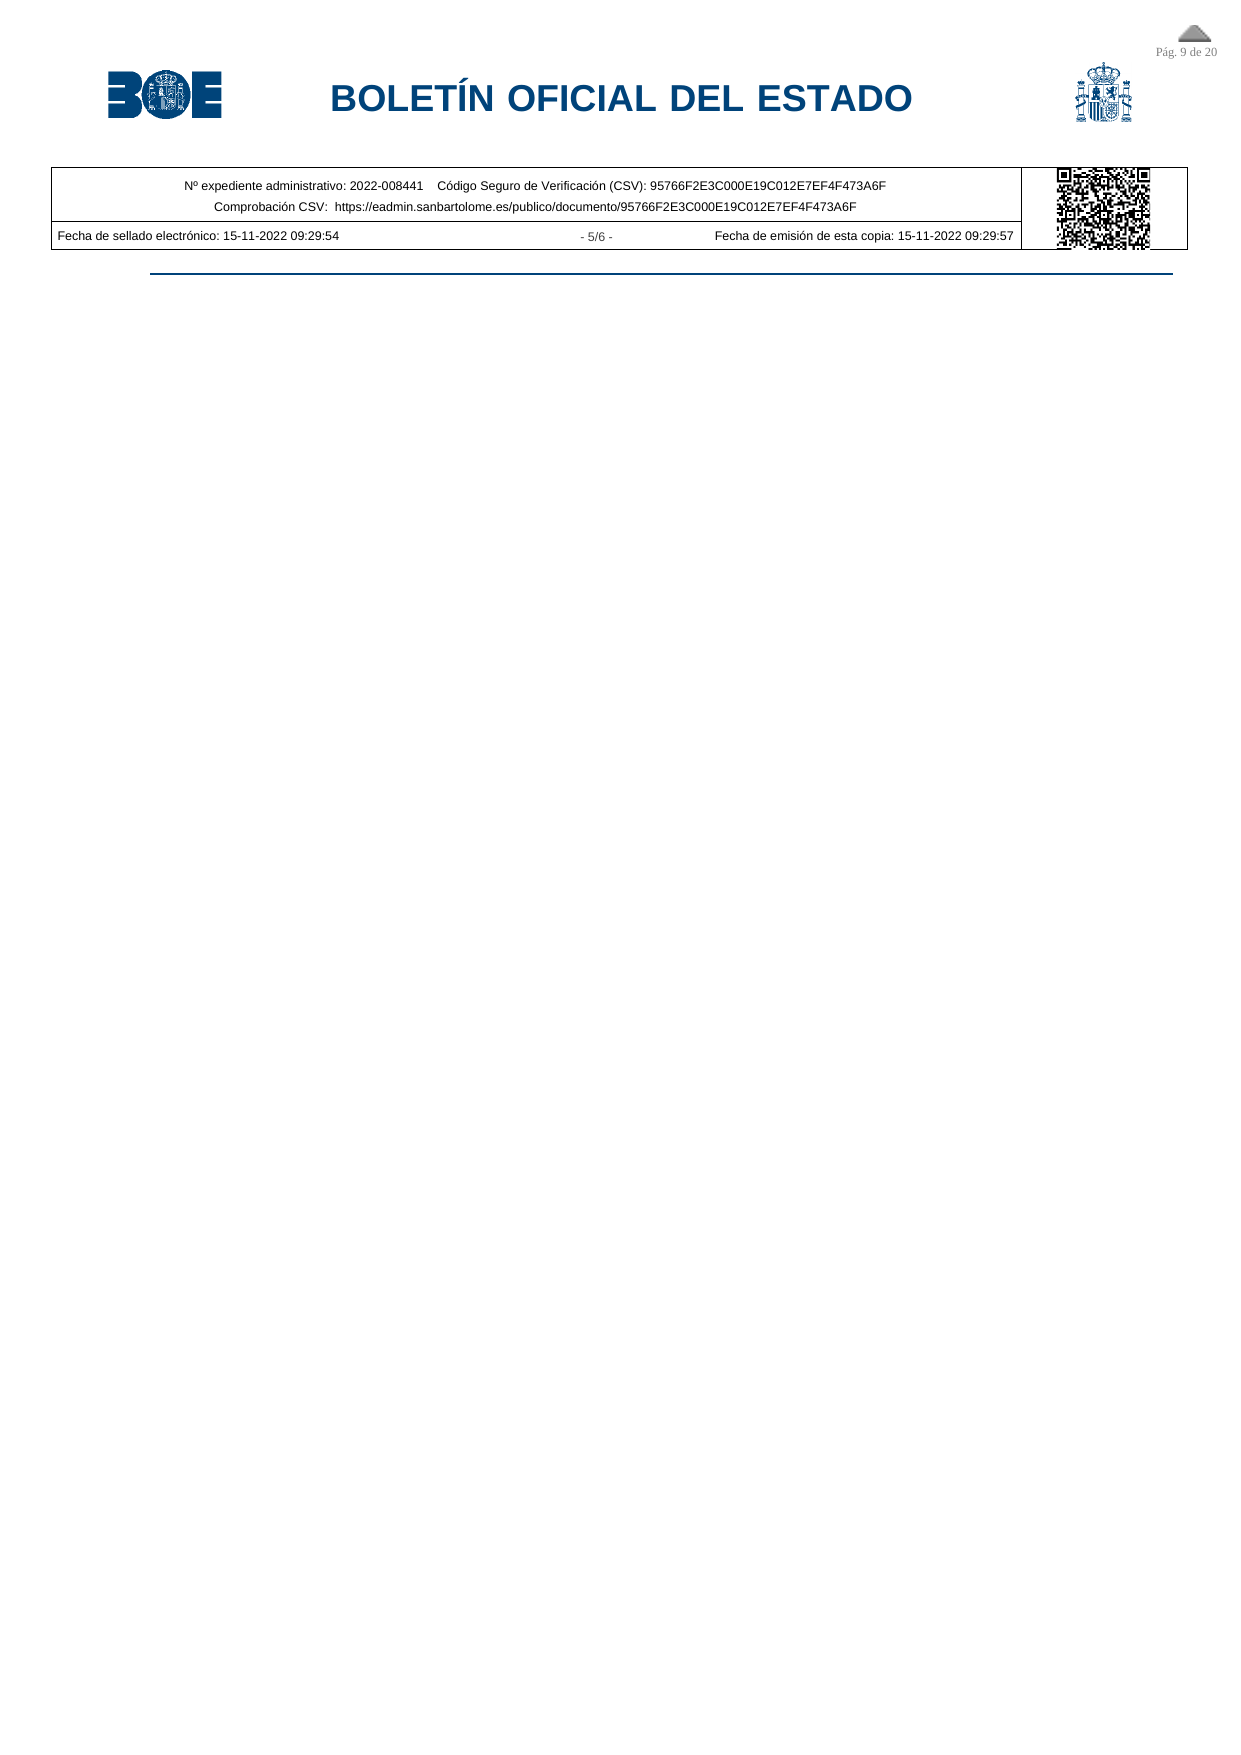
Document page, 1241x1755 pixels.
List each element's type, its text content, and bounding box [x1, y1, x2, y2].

picture [1075, 62, 1132, 122]
picture [1056, 168, 1151, 250]
picture [1177, 25, 1212, 42]
table_cell Nº expediente administrativo: 2022-008441 Código Seguro de Verificación (CSV): 95766F2E3C000E19C012E7EF4F473A6F Comprobación CSV: https://eadmin.sanbartolome.es/publico/documento/95766F2E3C000E19C012E7EF4F473A6F [52, 168, 1021, 221]
table_header [1022, 168, 1056, 249]
table_header [1151, 168, 1187, 249]
table_cell Fecha de sellado electrónico: 15-11-2022 09:29:54 - 5/6 - Fecha de emisión de esta copia: 15-11-2022 09:29:57 [52, 222, 1021, 249]
picture [108, 70, 222, 119]
